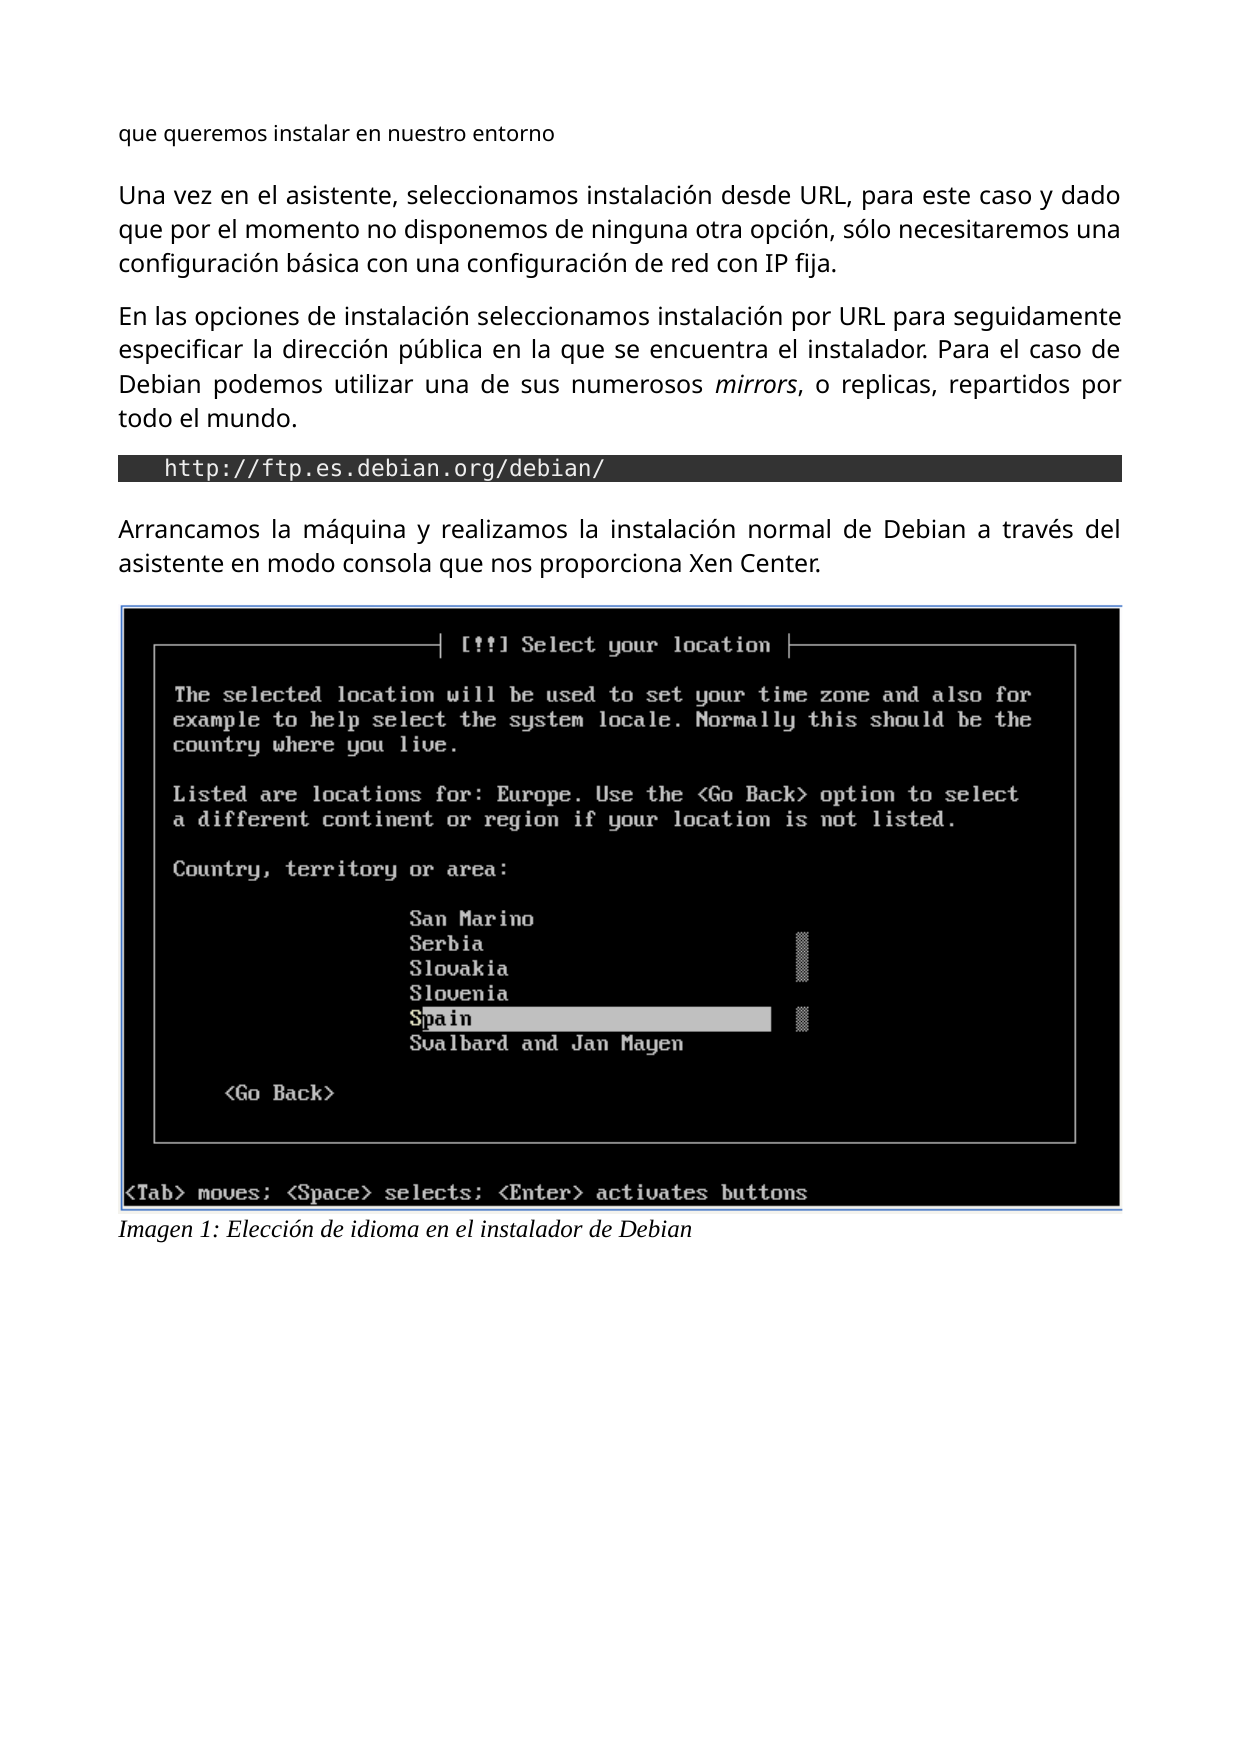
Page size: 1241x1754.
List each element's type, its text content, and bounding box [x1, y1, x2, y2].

text Imagen 1: Elección de idioma en el instalador de Debian [118, 1214, 1122, 1243]
text Una vez en el asistente, seleccionamos instalación desde URL, para este caso y dado que por el momento no disponemos de ninguna otra opción, sólo necesitaremos una configuración básica con una configuración de red con IP fija. [118, 178, 1122, 280]
text Arrancamos la máquina y realizamos la instalación normal de Debian a través del asistente en modo consola que nos proporciona Xen Center. [118, 512, 1122, 580]
picture [118, 604, 1123, 1214]
text http://ftp.es.debian.org/debian/ [118, 455, 1122, 482]
text En las opciones de instalación seleccionamos instalación por URL para seguidamente especificar la dirección pública en la que se encuentra el instalador. Para el caso de Debian podemos utilizar una de sus numerosos mirrors, o replicas, repartidos por todo el mundo. [118, 298, 1122, 434]
text que queremos instalar en nuestro entorno [118, 118, 1122, 148]
